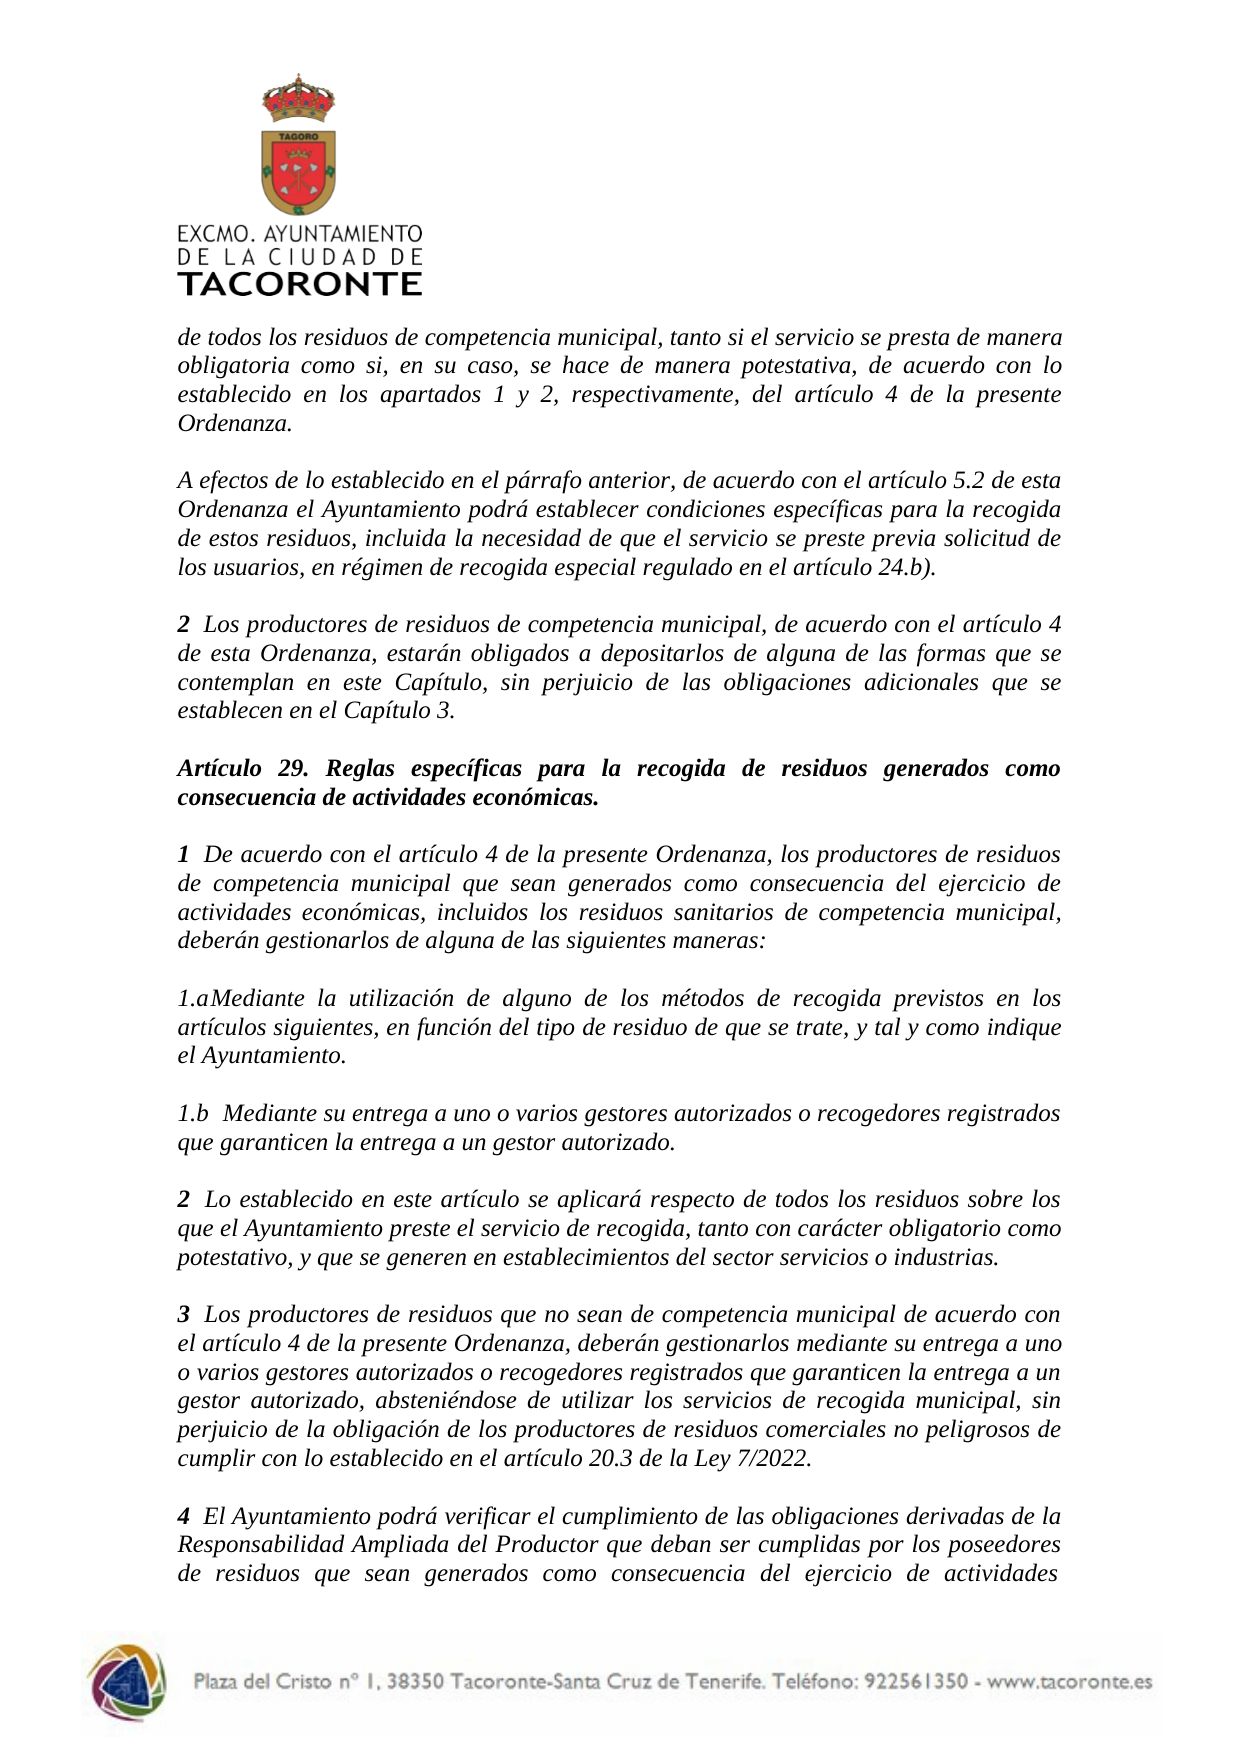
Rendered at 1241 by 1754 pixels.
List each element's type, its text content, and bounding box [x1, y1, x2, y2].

list El Ayuntamiento podrá verificar el cumplimiento de las obligaciones derivadas de la Responsabilidad Ampliada del Productor que deban ser cumplidas por los poseedores de residuos que sean generados como consecuencia del ejercicio de actividades [177, 1501, 1062, 1587]
list De acuerdo con el artículo 4 de la presente Ordenanza, los productores de residuos de competencia municipal que sean generados como consecuencia del ejercicio de actividades económicas, incluidos los residuos sanitarios de competencia municipal, deberán gestionarlos de alguna de las siguientes maneras: [177, 839, 1062, 954]
list Mediante la utilización de alguno de los métodos de recogida previstos en los artículos siguientes, en función del tipo de residuo de que se trate, y tal y como indique el Ayuntamiento. [177, 983, 1063, 1069]
list Los productores de residuos que no sean de competencia municipal de acuerdo con el artículo 4 de la presente Ordenanza, deberán gestionarlos mediante su entrega a uno o varios gestores autorizados o recogedores registrados que garanticen la entrega a un gestor autorizado, absteniéndose de utilizar los servicios de recogida municipal, sin perjuicio de la obligación de los productores de residuos comerciales no peligrosos de cumplir con lo establecido en el artículo 20.3 de la Ley 7/2022. [177, 1299, 1062, 1472]
text de todos los residuos de competencia municipal, tanto si el servicio se presta de manera obligatoria como si, en su caso, se hace de manera potestativa, de acuerdo con lo establecido en los apartados 1 y 2, respectivamente, del artículo 4 de la presente Ordenanza. [177, 322, 1063, 437]
picture [177, 73, 422, 296]
list Mediante su entrega a uno o varios gestores autorizados o recogedores registrados que garanticen la entrega a un gestor autorizado. [177, 1098, 1062, 1156]
list Lo establecido en este artículo se aplicará respecto de todos los residuos sobre los que el Ayuntamiento preste el servicio de recogida, tanto con carácter obligatorio como potestativo, y que se generen en establecimientos del sector servicios o industrias. [177, 1184, 1062, 1271]
list Los productores de residuos de competencia municipal, de acuerdo con el artículo 4 de esta Ordenanza, estarán obligados a depositarlos de alguna de las formas que se contemplan en este Capítulo, sin perjuicio de las obligaciones adicionales que se establecen en el Capítulo 3. [177, 609, 1062, 724]
text A efectos de lo establecido en el párrafo anterior, de acuerdo con el artículo 5.2 de esta Ordenanza el Ayuntamiento podrá establecer condiciones específicas para la recogida de estos residuos, incluida la necesidad de que el servicio se preste previa solicitud de los usuarios, en régimen de recogida especial regulado en el artículo 24.b). [177, 466, 1062, 581]
subtitle Artículo 29. Reglas específicas para la recogida de residuos generados como consecuencia de actividades económicas. [177, 753, 1062, 811]
picture [80, 1631, 1163, 1737]
